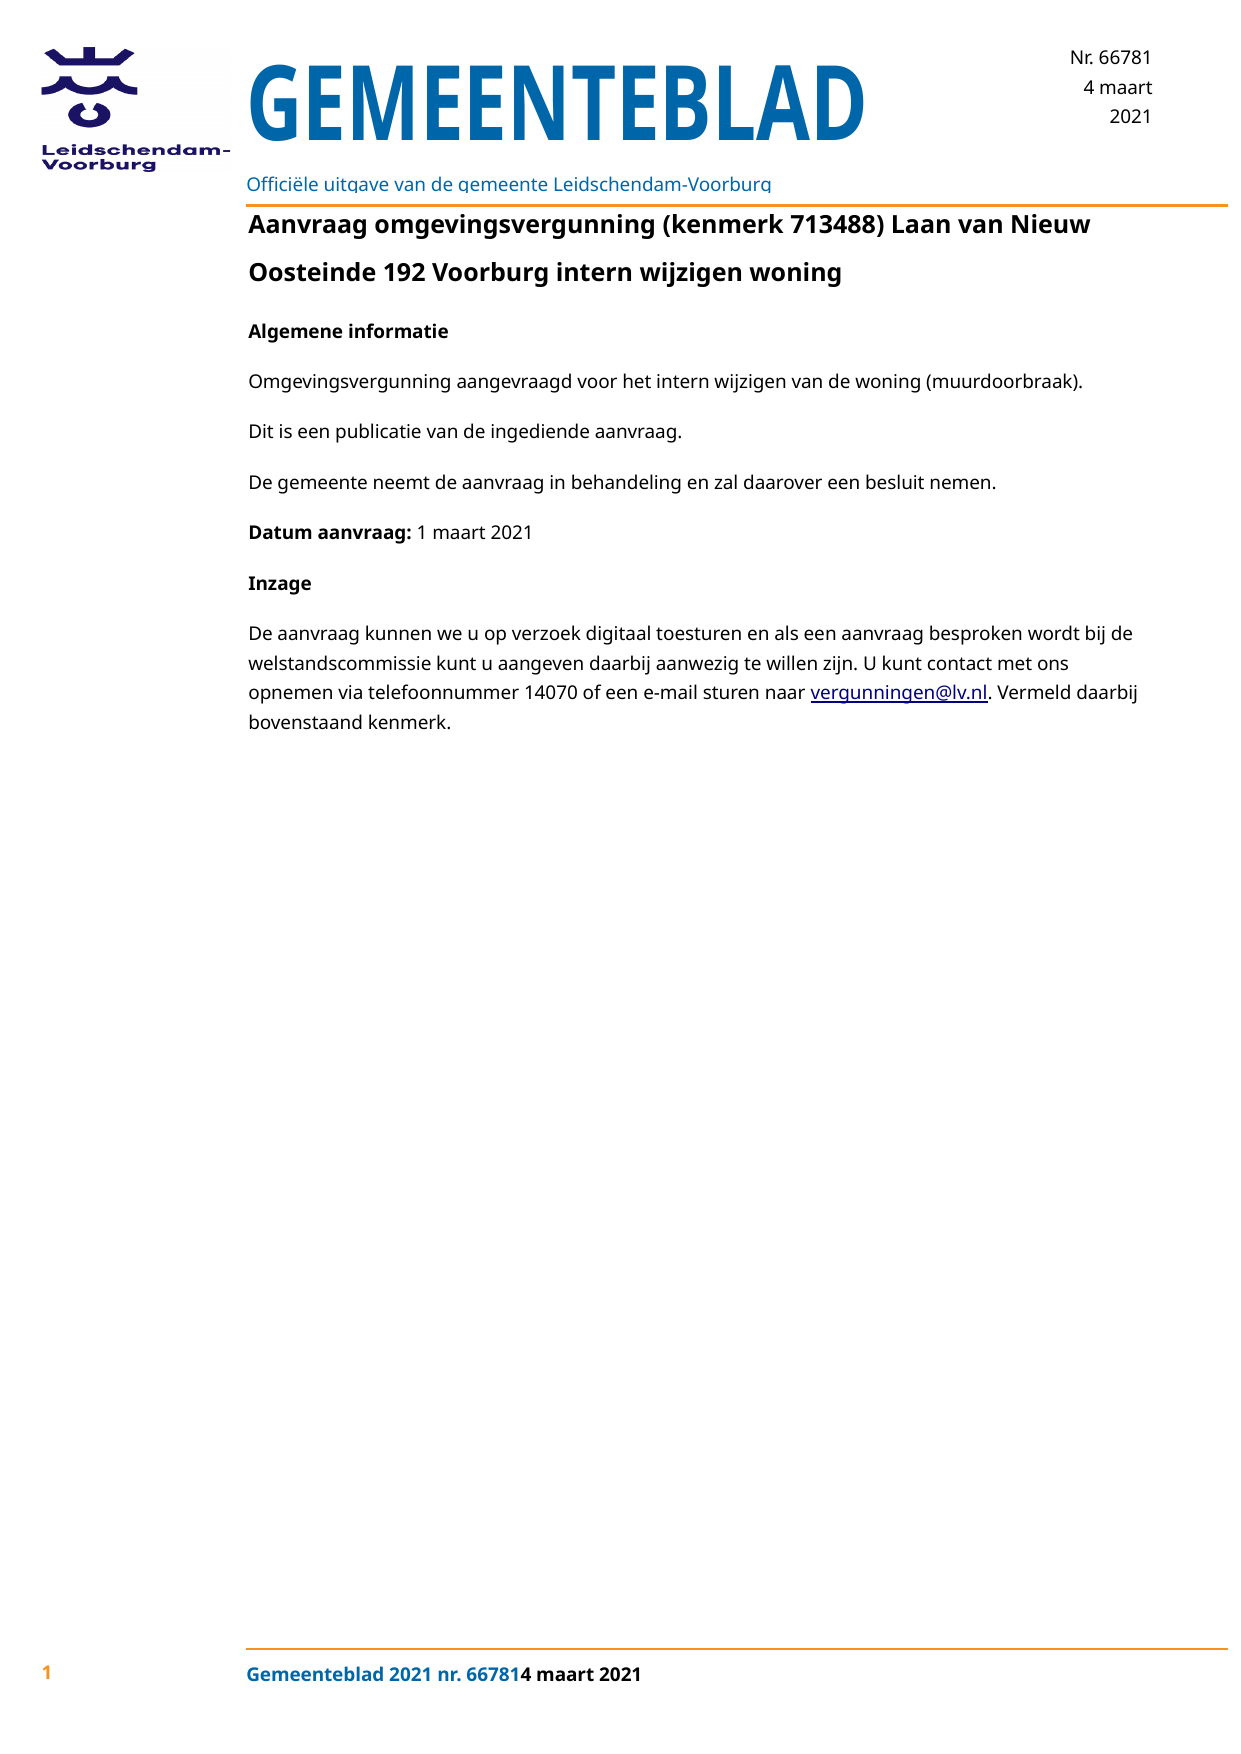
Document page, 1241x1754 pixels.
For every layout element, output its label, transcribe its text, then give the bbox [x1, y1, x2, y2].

picture [41, 47, 231, 172]
text Aanvraag omgevingsvergunning (kenmerk 713488) Laan van Nieuw Oosteinde 192 Voorburg intern wijzigen woning [248, 207, 1152, 288]
text Datum aanvraag: 1 maart 2021 [248, 519, 1152, 545]
text Dit is een publicatie van de ingediende aanvraag. [248, 419, 1152, 444]
text Algemene informatie [248, 318, 1152, 344]
text Inzage [248, 570, 1152, 596]
text Omgevingsvergunning aangevraagd voor het intern wijzigen van de woning (muurdoorbraak). [248, 368, 1152, 394]
text De aanvraag kunnen we u op verzoek digitaal toesturen en als een aanvraag besproken wordt bij de welstandscommissie kunt u aangeven daarbij aanwezig te willen zijn. U kunt contact met ons opnemen via telefoonnummer 14070 of een e-mail sturen naar vergunningen@lv.nl. Vermeld daarbij bovenstaand kenmerk. [248, 620, 1152, 735]
text De gemeente neemt de aanvraag in behandeling en zal daarover een besluit nemen. [248, 469, 1152, 495]
